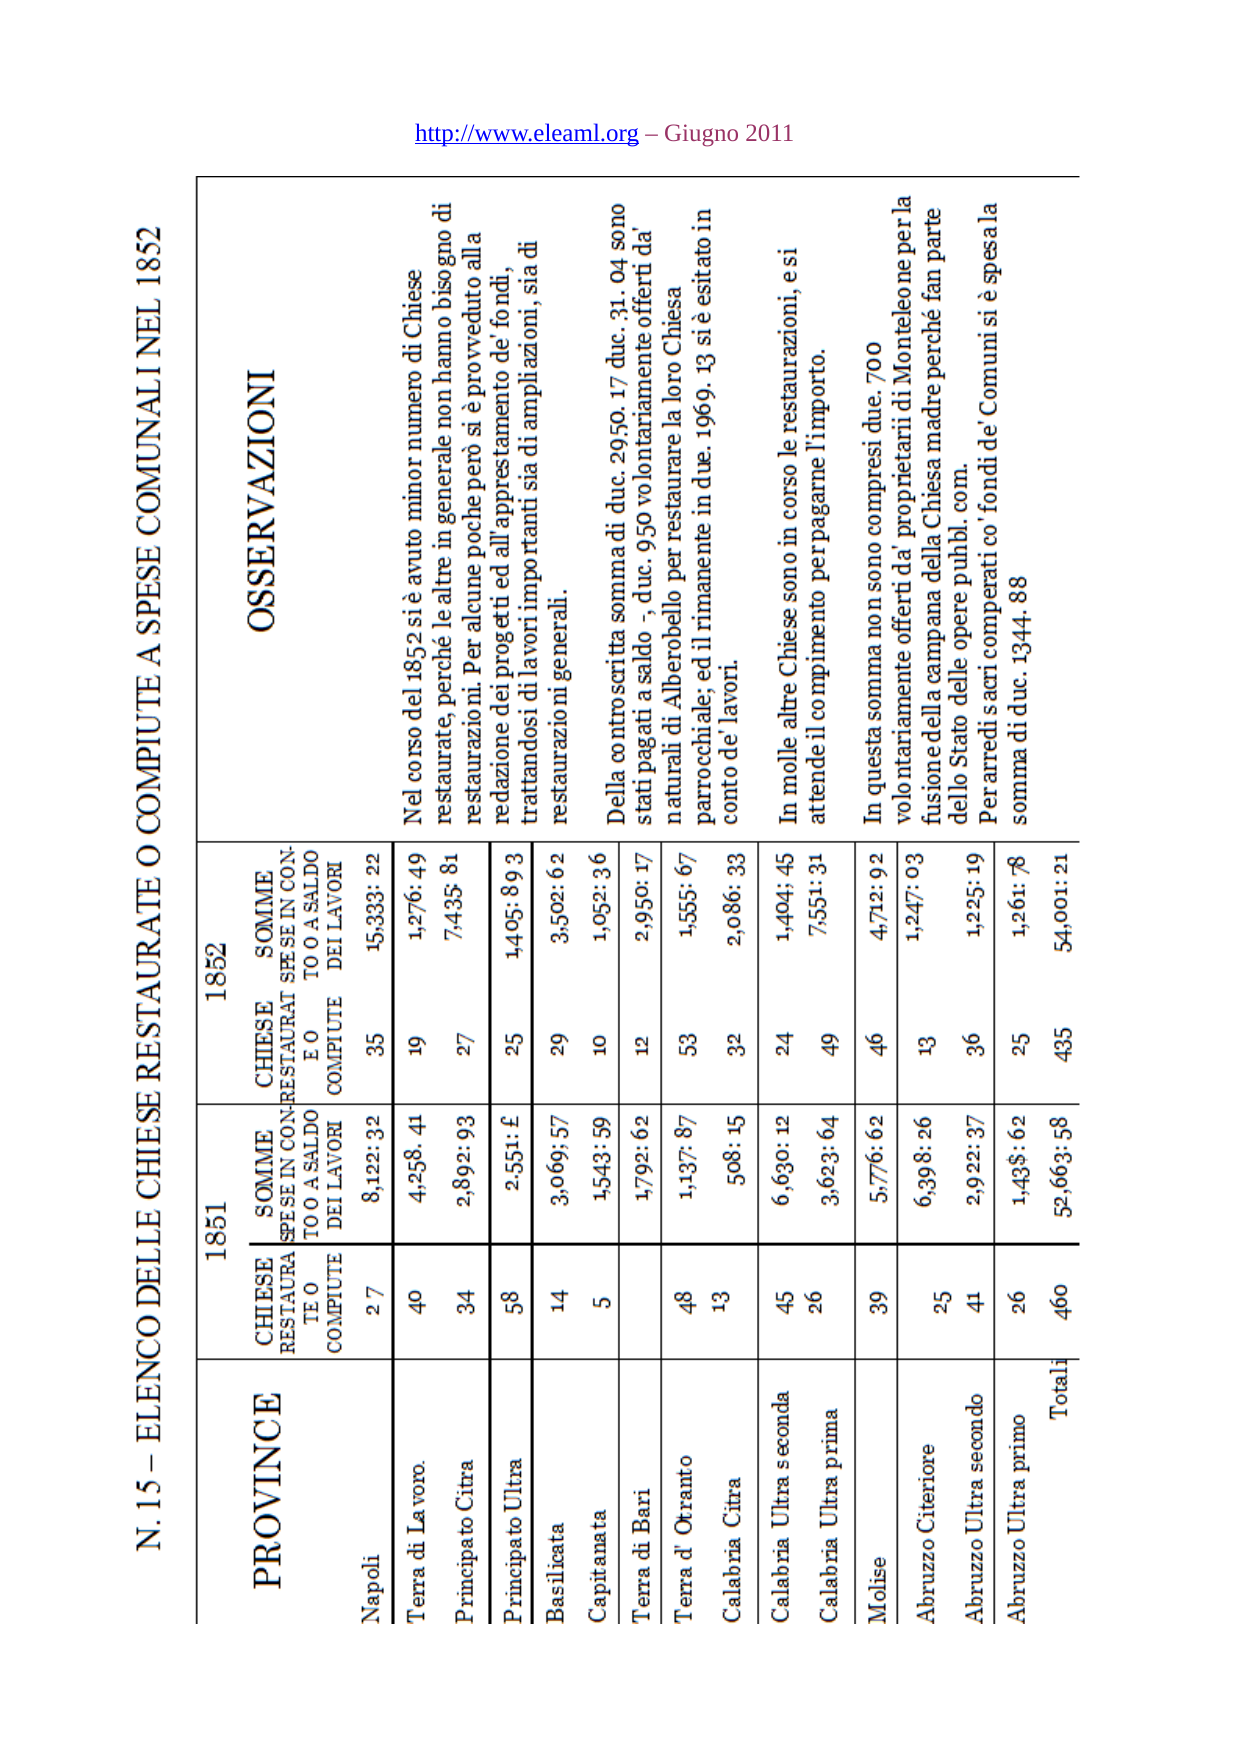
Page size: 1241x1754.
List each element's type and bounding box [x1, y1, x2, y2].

picture [129, 176, 1111, 1624]
